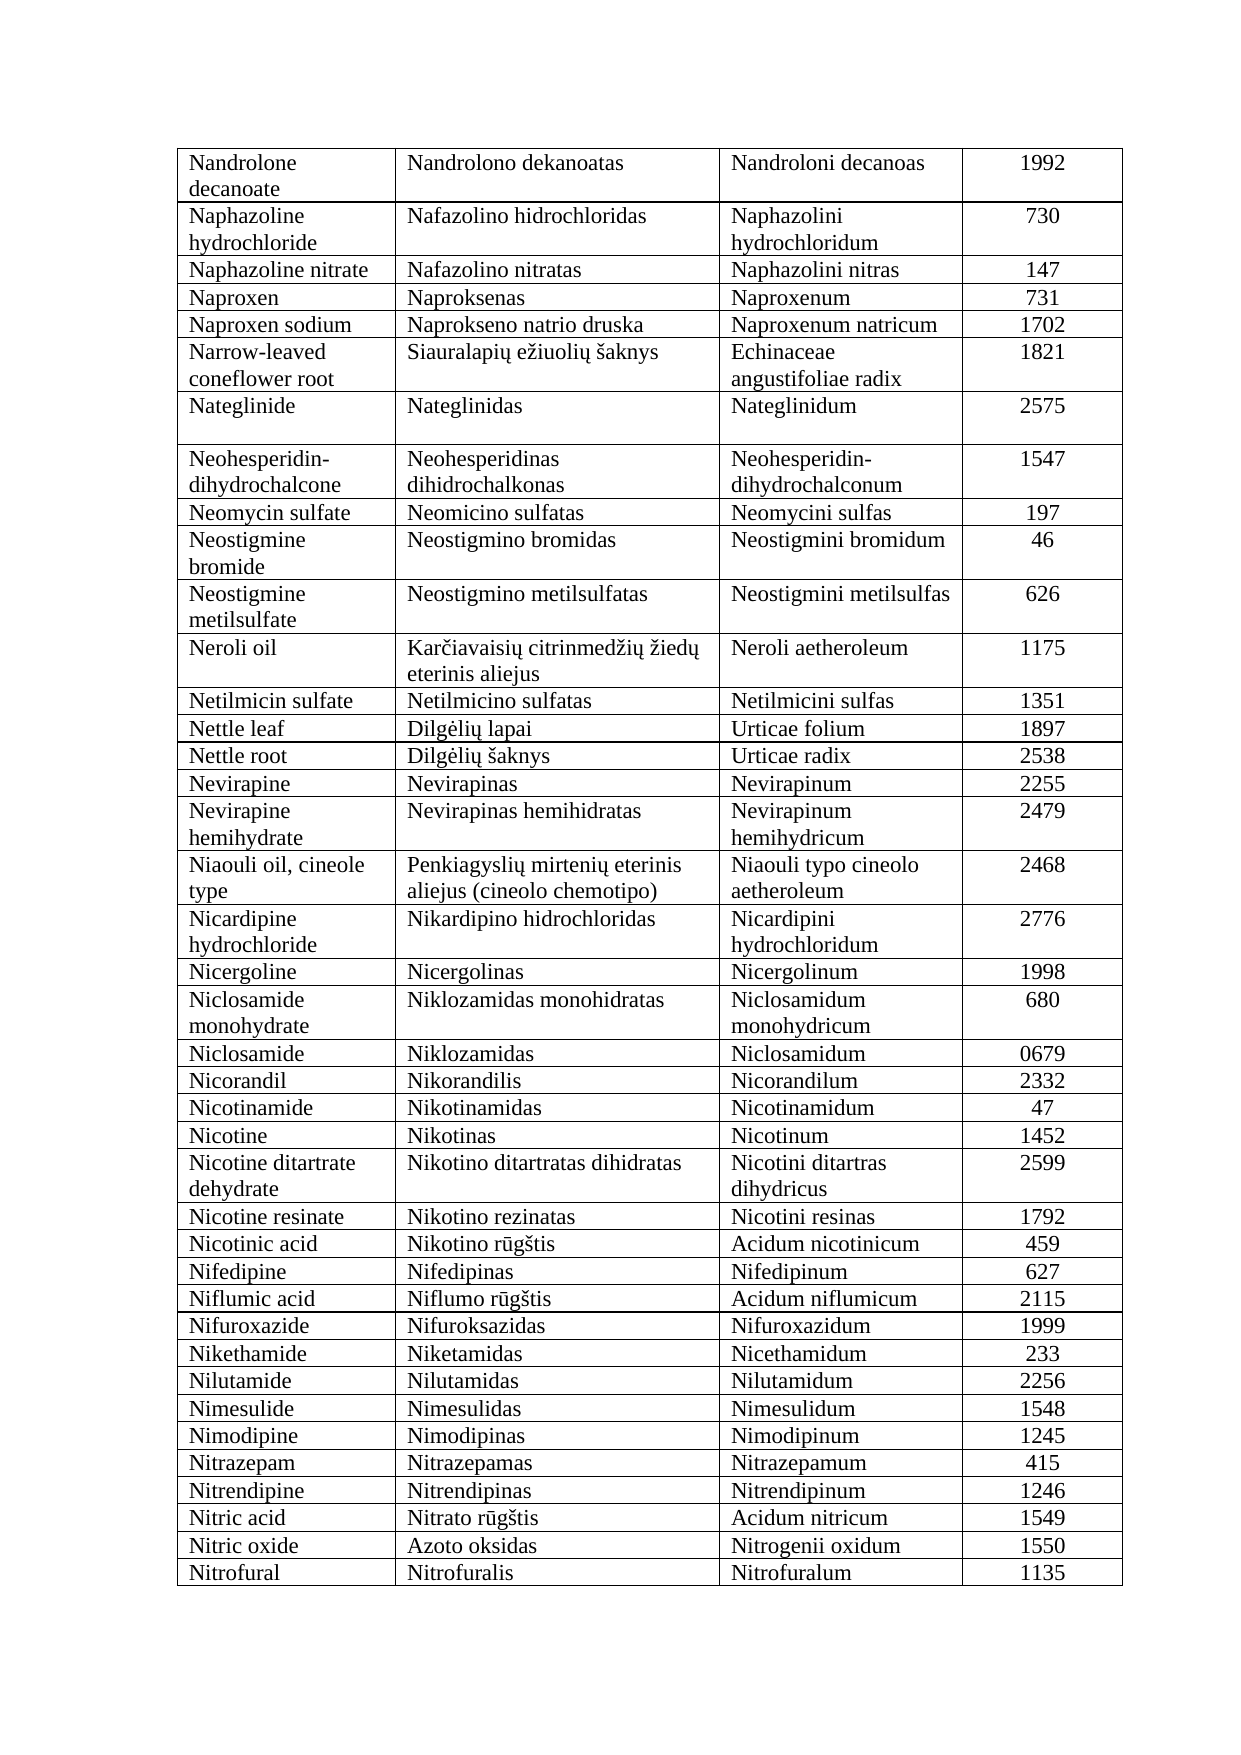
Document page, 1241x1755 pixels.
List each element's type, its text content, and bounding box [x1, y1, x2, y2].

table_cell Nicotine [178, 1122, 395, 1148]
table_cell Niflumo rūgštis [396, 1285, 719, 1311]
table_cell 147 [963, 256, 1122, 282]
table_cell Nikotino rūgštis [396, 1230, 719, 1257]
table_cell Naphazoline hydrochloride [178, 203, 395, 255]
table_cell 47 [963, 1094, 1122, 1121]
table_cell Acidum nicotinicum [720, 1230, 962, 1257]
table_cell Nitrazepamum [720, 1450, 962, 1476]
table_cell Nimodipinum [720, 1422, 962, 1448]
table_cell Nimesulide [178, 1395, 395, 1421]
table_cell 459 [963, 1230, 1122, 1257]
table_cell 197 [963, 499, 1122, 525]
table_cell Nandroloni decanoas [720, 149, 962, 201]
table_cell Nevirapinas hemihidratas [396, 797, 719, 850]
table_cell Nafazolino hidrochloridas [396, 203, 719, 255]
table_cell Nifuroxazide [178, 1313, 395, 1339]
table_cell Nitrendipinas [396, 1477, 719, 1503]
table_cell Nitric oxide [178, 1532, 395, 1558]
table_cell 731 [963, 284, 1122, 310]
table_cell Nafazolino nitratas [396, 256, 719, 282]
table_cell Nicorandilum [720, 1067, 962, 1093]
table_cell Neostigmine metilsulfate [178, 580, 395, 633]
table_cell Nitrendipine [178, 1477, 395, 1503]
table_cell 1897 [963, 715, 1122, 741]
table_cell Netilmicin sulfate [178, 688, 395, 714]
table_cell Nitrato rūgštis [396, 1504, 719, 1531]
table_cell Naphazolini hydrochloridum [720, 203, 962, 255]
table_cell Nikotinas [396, 1122, 719, 1148]
table_cell Nicotinic acid [178, 1230, 395, 1257]
table_cell Nicotini resinas [720, 1203, 962, 1229]
table_cell Nicardipini hydrochloridum [720, 905, 962, 957]
table_cell Nettle leaf [178, 715, 395, 741]
table_cell 233 [963, 1340, 1122, 1366]
table_cell 1998 [963, 959, 1122, 985]
table_cell Neohesperidin-dihydrochalconum [720, 445, 962, 498]
table_cell 1550 [963, 1532, 1122, 1558]
table_cell Acidum niflumicum [720, 1285, 962, 1311]
table_cell Nicorandil [178, 1067, 395, 1093]
table_cell 0679 [963, 1040, 1122, 1066]
table_cell 2115 [963, 1285, 1122, 1311]
table_cell Nandrolone decanoate [178, 149, 395, 201]
table_cell 1792 [963, 1203, 1122, 1229]
table_cell Nateglinidum [720, 392, 962, 444]
table_cell 1702 [963, 311, 1122, 337]
table_cell Neostigmino bromidas [396, 526, 719, 579]
table_cell Neostigmini metilsulfas [720, 580, 962, 633]
table_cell 2468 [963, 851, 1122, 904]
table_cell Niflumic acid [178, 1285, 395, 1311]
table_cell Dilgėlių lapai [396, 715, 719, 741]
table_cell 2599 [963, 1149, 1122, 1202]
table_cell 1821 [963, 338, 1122, 391]
table_cell Neomycini sulfas [720, 499, 962, 525]
table_cell Nitrofuralis [396, 1559, 719, 1585]
table_cell Narrow-leaved coneflower root [178, 338, 395, 391]
table_cell Nitrogenii oxidum [720, 1532, 962, 1558]
table_cell Niaouli oil, cineole type [178, 851, 395, 904]
table_cell Siauralapių ežiuolių šaknys [396, 338, 719, 391]
table_cell Nitric acid [178, 1504, 395, 1531]
table_cell 2256 [963, 1367, 1122, 1394]
table_cell Nifedipine [178, 1258, 395, 1284]
table_cell Nicotini ditartras dihydricus [720, 1149, 962, 1202]
table_cell Naproxen [178, 284, 395, 310]
table_cell Nikotino ditartratas dihidratas [396, 1149, 719, 1202]
table_cell Nikotino rezinatas [396, 1203, 719, 1229]
table_cell Urticae radix [720, 743, 962, 769]
table_cell Naproxenum natricum [720, 311, 962, 337]
table_cell 1175 [963, 634, 1122, 687]
table_cell 1547 [963, 445, 1122, 498]
table_cell 627 [963, 1258, 1122, 1284]
table_cell Azoto oksidas [396, 1532, 719, 1558]
table_cell Dilgėlių šaknys [396, 743, 719, 769]
table_cell Naphazoline nitrate [178, 256, 395, 282]
table_cell Naproxen sodium [178, 311, 395, 337]
table_cell Acidum nitricum [720, 1504, 962, 1531]
table_cell 2255 [963, 770, 1122, 796]
table_cell Nikotinamidas [396, 1094, 719, 1121]
table_cell Niaouli typo cineolo aetheroleum [720, 851, 962, 904]
table_cell Niclosamidum monohydricum [720, 986, 962, 1038]
table_cell Neomycin sulfate [178, 499, 395, 525]
table_cell 1351 [963, 688, 1122, 714]
table_cell Nateglinide [178, 392, 395, 444]
table_cell Neostigmino metilsulfatas [396, 580, 719, 633]
table_cell Nimesulidum [720, 1395, 962, 1421]
table_cell Nitrazepamas [396, 1450, 719, 1476]
table_cell Niclosamide monohydrate [178, 986, 395, 1038]
table_cell 1549 [963, 1504, 1122, 1531]
table_cell Nicotinum [720, 1122, 962, 1148]
table_cell Nicergolinum [720, 959, 962, 985]
table_cell Nicotine resinate [178, 1203, 395, 1229]
table_cell 1548 [963, 1395, 1122, 1421]
table_cell Naproxenum [720, 284, 962, 310]
table_cell Nifuroxazidum [720, 1313, 962, 1339]
table_cell 680 [963, 986, 1122, 1038]
table_cell Netilmicini sulfas [720, 688, 962, 714]
table_cell Nicotinamide [178, 1094, 395, 1121]
table_cell Nicergolinas [396, 959, 719, 985]
table_cell 1992 [963, 149, 1122, 201]
table_cell 1135 [963, 1559, 1122, 1585]
table_cell Nicotinamidum [720, 1094, 962, 1121]
table_cell 1245 [963, 1422, 1122, 1448]
table_cell Nevirapine [178, 770, 395, 796]
table_cell 2332 [963, 1067, 1122, 1093]
table_cell Nitrofuralum [720, 1559, 962, 1585]
table_cell 2575 [963, 392, 1122, 444]
table_cell Nifedipinas [396, 1258, 719, 1284]
table_cell 1452 [963, 1122, 1122, 1148]
table_cell Niklozamidas monohidratas [396, 986, 719, 1038]
table_cell Nicotine ditartrate dehydrate [178, 1149, 395, 1202]
table_cell Nifedipinum [720, 1258, 962, 1284]
table_cell Niketamidas [396, 1340, 719, 1366]
table_cell 46 [963, 526, 1122, 579]
table_cell Nitrendipinum [720, 1477, 962, 1503]
table_cell Netilmicino sulfatas [396, 688, 719, 714]
table_cell 2479 [963, 797, 1122, 850]
table_cell Nevirapine hemihydrate [178, 797, 395, 850]
table_cell Niclosamidum [720, 1040, 962, 1066]
table_cell Neroli oil [178, 634, 395, 687]
table_cell 730 [963, 203, 1122, 255]
table_cell 2538 [963, 743, 1122, 769]
table_cell Neostigmine bromide [178, 526, 395, 579]
table_cell Nevirapinas [396, 770, 719, 796]
table_cell Neohesperidin-dihydrochalcone [178, 445, 395, 498]
table_cell Nitrazepam [178, 1450, 395, 1476]
table_cell Nikethamide [178, 1340, 395, 1366]
table_cell Niklozamidas [396, 1040, 719, 1066]
table_cell Echinaceae angustifoliae radix [720, 338, 962, 391]
table_cell Nevirapinum [720, 770, 962, 796]
table_cell Naproksenas [396, 284, 719, 310]
table_cell Karčiavaisių citrinmedžių žiedų eterinis aliejus [396, 634, 719, 687]
table_cell Naprokseno natrio druska [396, 311, 719, 337]
table_cell Nikorandilis [396, 1067, 719, 1093]
table_cell Nicethamidum [720, 1340, 962, 1366]
table_cell Nilutamidum [720, 1367, 962, 1394]
table_cell 1999 [963, 1313, 1122, 1339]
table_cell Nimodipinas [396, 1422, 719, 1448]
table_cell Nifuroksazidas [396, 1313, 719, 1339]
table_cell Naphazolini nitras [720, 256, 962, 282]
table_cell Neomicino sulfatas [396, 499, 719, 525]
table_cell Neostigmini bromidum [720, 526, 962, 579]
table_cell Nettle root [178, 743, 395, 769]
table_cell Urticae folium [720, 715, 962, 741]
table_cell Nicardipine hydrochloride [178, 905, 395, 957]
table_cell Nevirapinum hemihydricum [720, 797, 962, 850]
table_cell Niclosamide [178, 1040, 395, 1066]
table_cell 1246 [963, 1477, 1122, 1503]
table_cell Nitrofural [178, 1559, 395, 1585]
table_cell Nicergoline [178, 959, 395, 985]
table_cell Nandrolono dekanoatas [396, 149, 719, 201]
table_cell Neohesperidinas dihidrochalkonas [396, 445, 719, 498]
table_cell Nateglinidas [396, 392, 719, 444]
table_cell Nilutamidas [396, 1367, 719, 1394]
table_cell 626 [963, 580, 1122, 633]
table_cell 415 [963, 1450, 1122, 1476]
table_cell Nimesulidas [396, 1395, 719, 1421]
table_cell 2776 [963, 905, 1122, 957]
table_cell Nilutamide [178, 1367, 395, 1394]
table_cell Nimodipine [178, 1422, 395, 1448]
table_cell Nikardipino hidrochloridas [396, 905, 719, 957]
table_cell Penkiagyslių mirtenių eterinis aliejus (cineolo chemotipo) [396, 851, 719, 904]
table_cell Neroli aetheroleum [720, 634, 962, 687]
